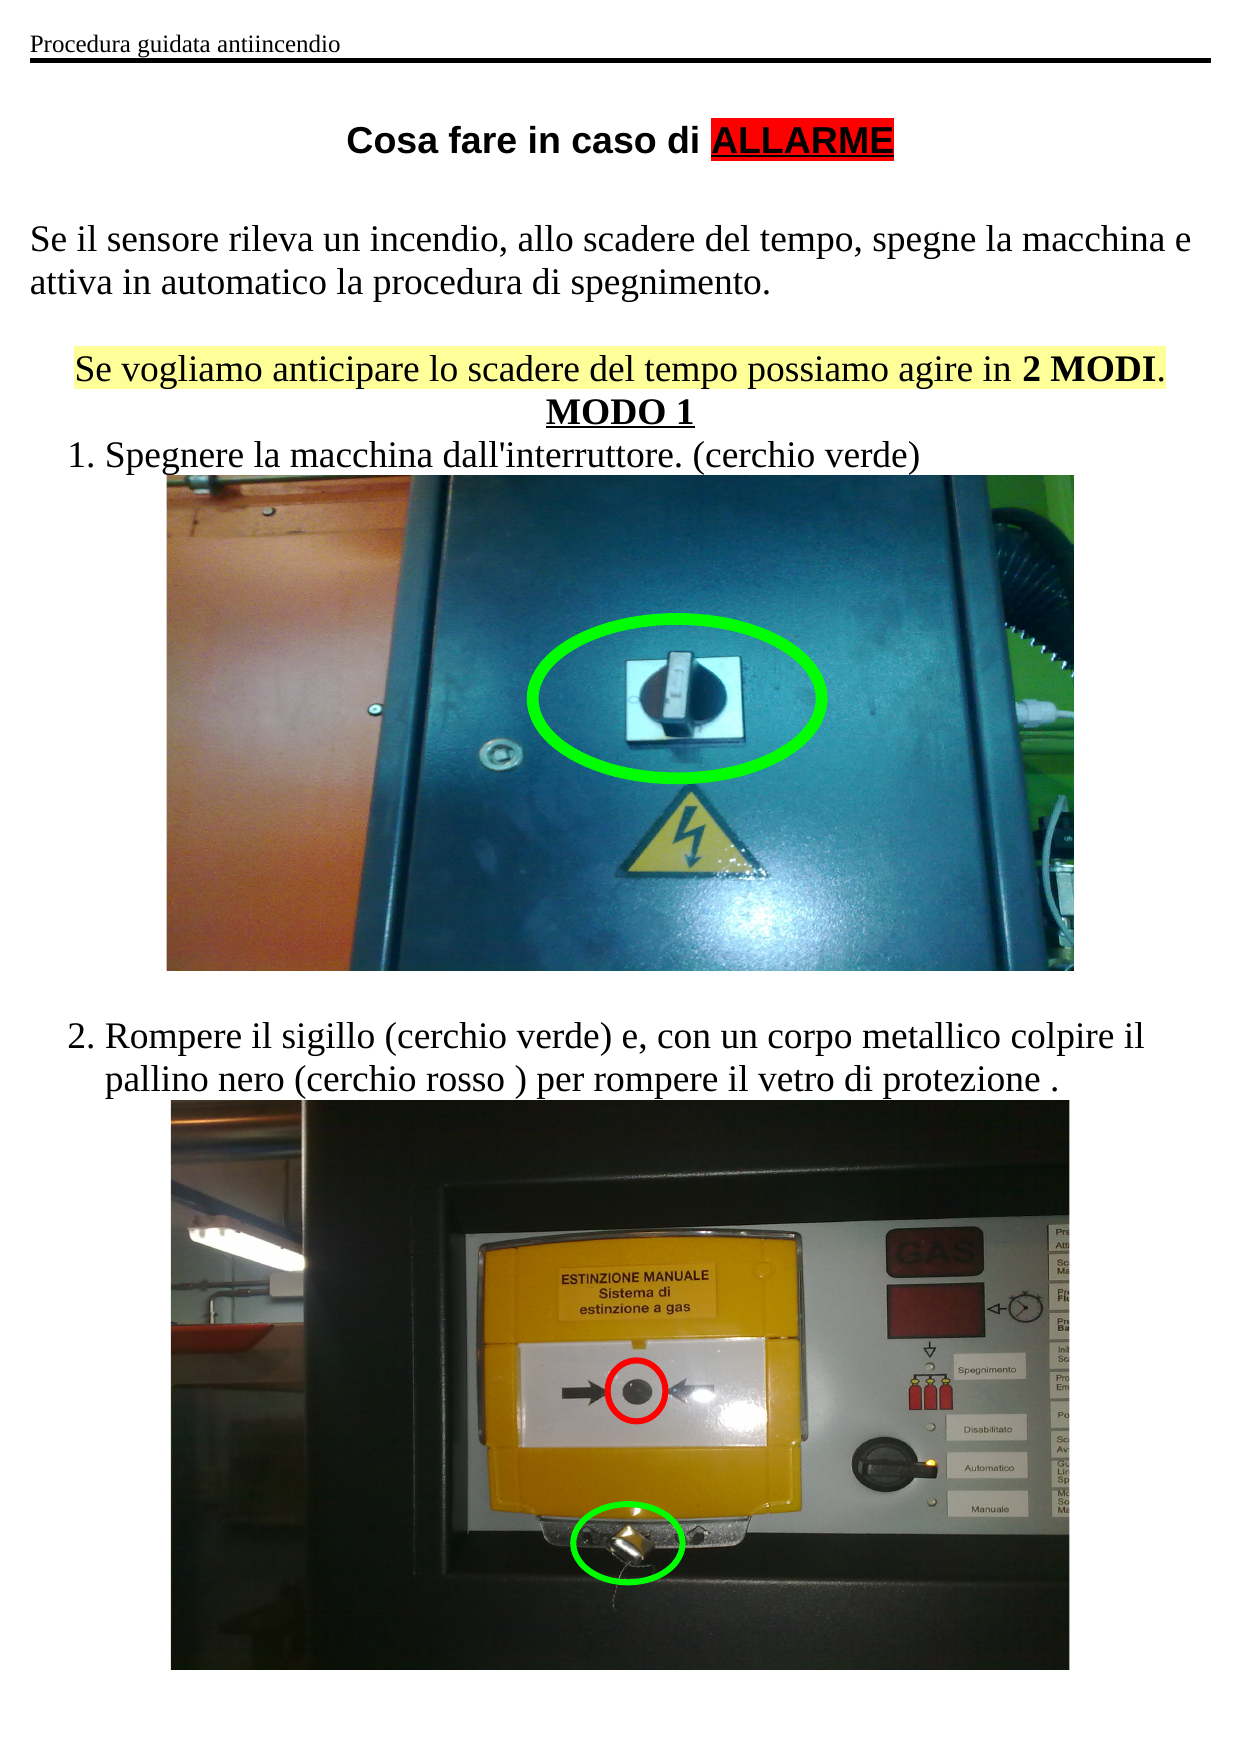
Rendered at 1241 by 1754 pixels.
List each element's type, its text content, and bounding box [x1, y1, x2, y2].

text Se il sensore rileva un incendio, allo scadere del tempo, spegne la macchina e attiva in automatico la procedura di spegnimento. [29, 217, 1211, 303]
picture [703, 475, 715, 484]
picture [717, 477, 731, 483]
list Spegnere la macchina dall'interruttore. (cerchio verde) [67, 432, 1211, 475]
text MODO 1 [29, 389, 1211, 432]
picture [741, 475, 768, 490]
picture [758, 493, 769, 503]
picture [170, 1100, 1070, 1670]
text Se vogliamo anticipare lo scadere del tempo possiamo agire in 2 MODI. [29, 346, 1211, 389]
picture [166, 475, 1074, 971]
title Cosa fare in caso di ALLARME [29, 118, 1211, 161]
list Rompere il sigillo (cerchio verde) e, con un corpo metallico colpire il pallino nero (cerchio rosso ) per rompere il vetro di protezione . [67, 1014, 1211, 1100]
